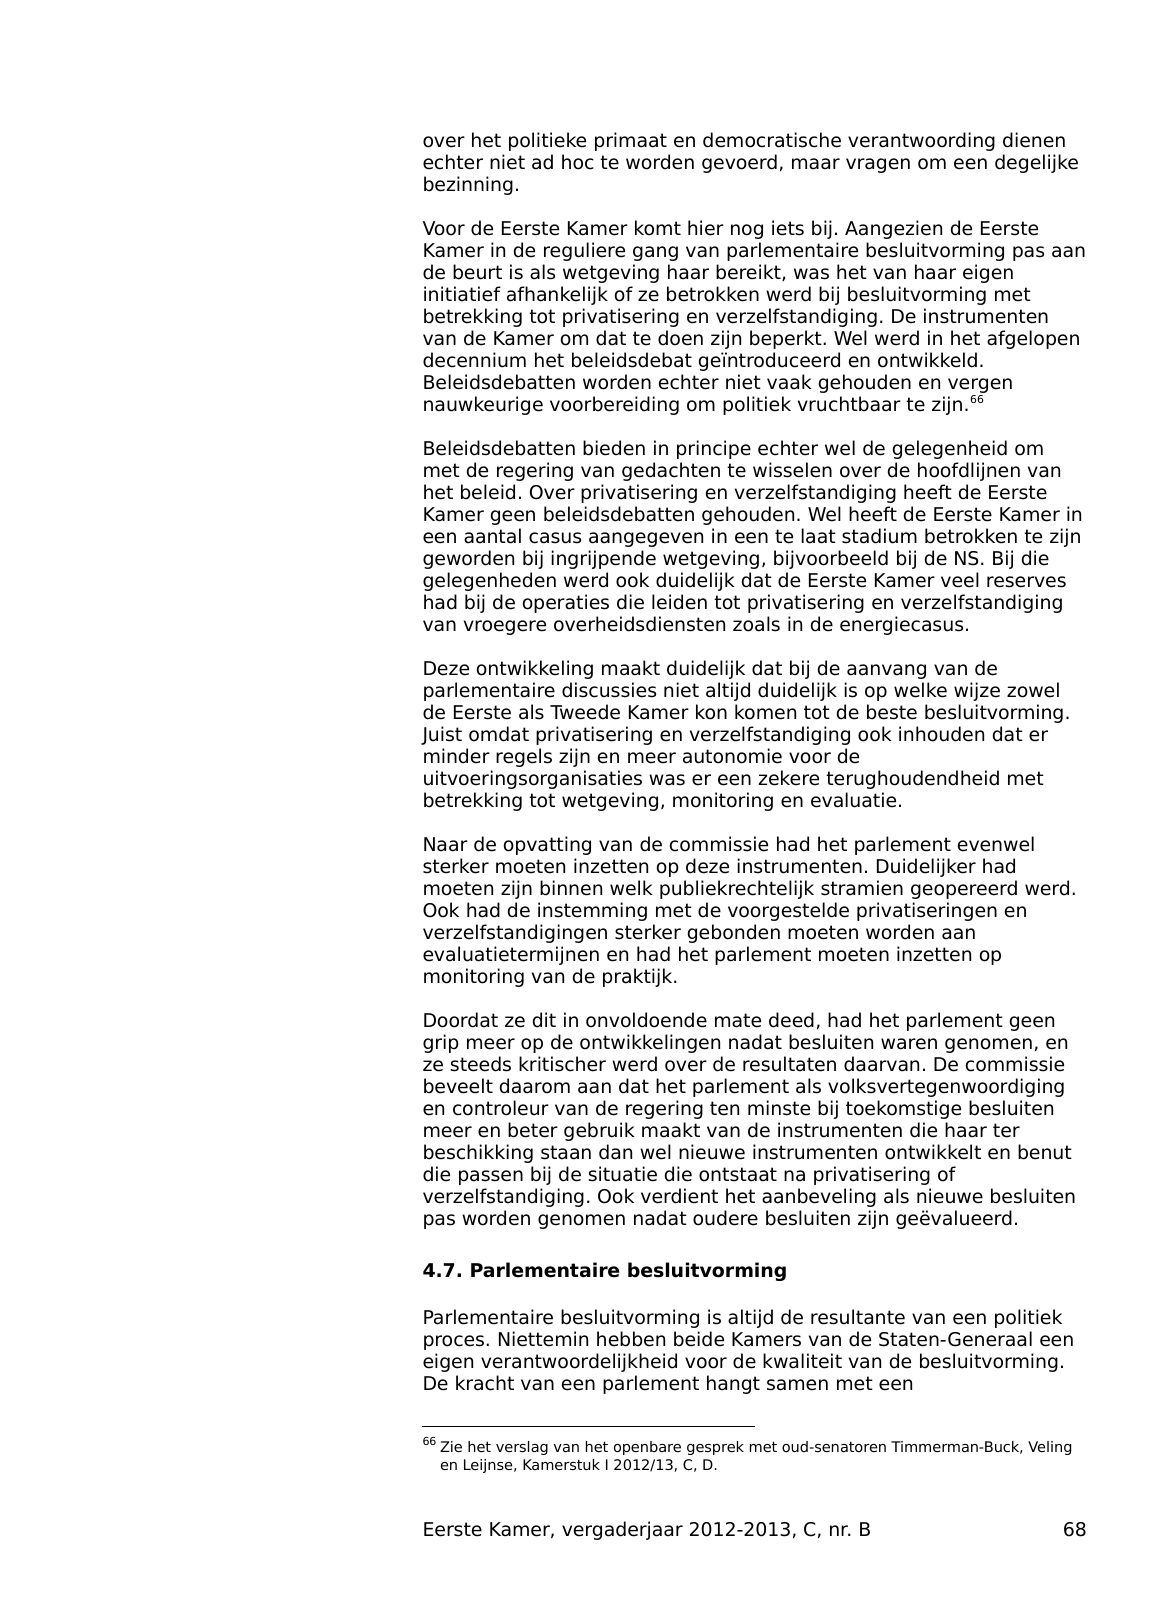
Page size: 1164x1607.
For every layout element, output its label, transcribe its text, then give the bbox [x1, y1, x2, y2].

text Doordat ze dit in onvoldoende mate deed, had het parlement geen grip meer op de ontwikkelingen nadat besluiten waren genomen, en ze steeds kritischer werd over de resultaten daarvan. De commissie beveelt daarom aan dat het parlement als volksvertegenwoordiging en controleur van de regering ten minste bij toekomstige besluiten meer en beter gebruik maakt van de instrumenten die haar ter beschikking staan dan wel nieuwe instrumenten ontwikkelt en benut die passen bij de situatie die ontstaat na privatisering of verzelfstandiging. Ook verdient het aanbeveling als nieuwe besluiten pas worden genomen nadat oudere besluiten zijn geëvalueerd. [422, 1010, 1087, 1230]
text over het politieke primaat en democratische verantwoording dienen echter niet ad hoc te worden gevoerd, maar vragen om een degelijke bezinning. [422, 130, 1087, 196]
text Parlementaire besluitvorming is altijd de resultante van een politiek proces. Niettemin hebben beide Kamers van de Staten-Generaal een eigen verantwoordelijkheid voor de kwaliteit van de besluitvorming. De kracht van een parlement hangt samen met een [422, 1307, 1087, 1395]
text Zie het verslag van het openbare gesprek met oud-senatoren Timmerman-Buck, Veling en Leijnse, Kamerstuk I 2012/13, C, D. [422, 1435, 1087, 1474]
text Naar de opvatting van de commissie had het parlement evenwel sterker moeten inzetten op deze instrumenten. Duidelijker had moeten zijn binnen welk publiekrechtelijk stramien geopereerd werd. Ook had de instemming met de voorgestelde privatiseringen en verzelfstandigingen sterker gebonden moeten worden aan evaluatietermijnen en had het parlement moeten inzetten op monitoring van de praktijk. [422, 834, 1087, 988]
text Beleidsdebatten bieden in principe echter wel de gelegenheid om met de regering van gedachten te wisselen over de hoofdlijnen van het beleid. Over privatisering en verzelfstandiging heeft de Eerste Kamer geen beleidsdebatten gehouden. Wel heeft de Eerste Kamer in een aantal casus aangegeven in een te laat stadium betrokken te zijn geworden bij ingrijpende wetgeving, bijvoorbeeld bij de NS. Bij die gelegenheden werd ook duidelijk dat de Eerste Kamer veel reserves had bij de operaties die leiden tot privatisering en verzelfstandiging van vroegere overheidsdiensten zoals in de energiecasus. [422, 438, 1087, 636]
text Voor de Eerste Kamer komt hier nog iets bij. Aangezien de Eerste Kamer in de reguliere gang van parlementaire besluitvorming pas aan de beurt is als wetgeving haar bereikt, was het van haar eigen initiatief afhankelijk of ze betrokken werd bij besluitvorming met betrekking tot privatisering en verzelfstandiging. De instrumenten van de Kamer om dat te doen zijn beperkt. Wel werd in het afgelopen decennium het beleidsdebat geïntroduceerd en ontwikkeld. Beleidsdebatten worden echter niet vaak gehouden en vergen nauwkeurige voorbereiding om politiek vruchtbaar te zijn. [422, 218, 1087, 416]
text Deze ontwikkeling maakt duidelijk dat bij de aanvang van de parlementaire discussies niet altijd duidelijk is op welke wijze zowel de Eerste als Tweede Kamer kon komen tot de beste besluitvorming. Juist omdat privatisering en verzelfstandiging ook inhouden dat er minder regels zijn en meer autonomie voor de uitvoeringsorganisaties was er een zekere terughoudendheid met betrekking tot wetgeving, monitoring en evaluatie. [422, 658, 1087, 812]
subtitle 4.7. Parlementaire besluitvorming [422, 1260, 1087, 1282]
